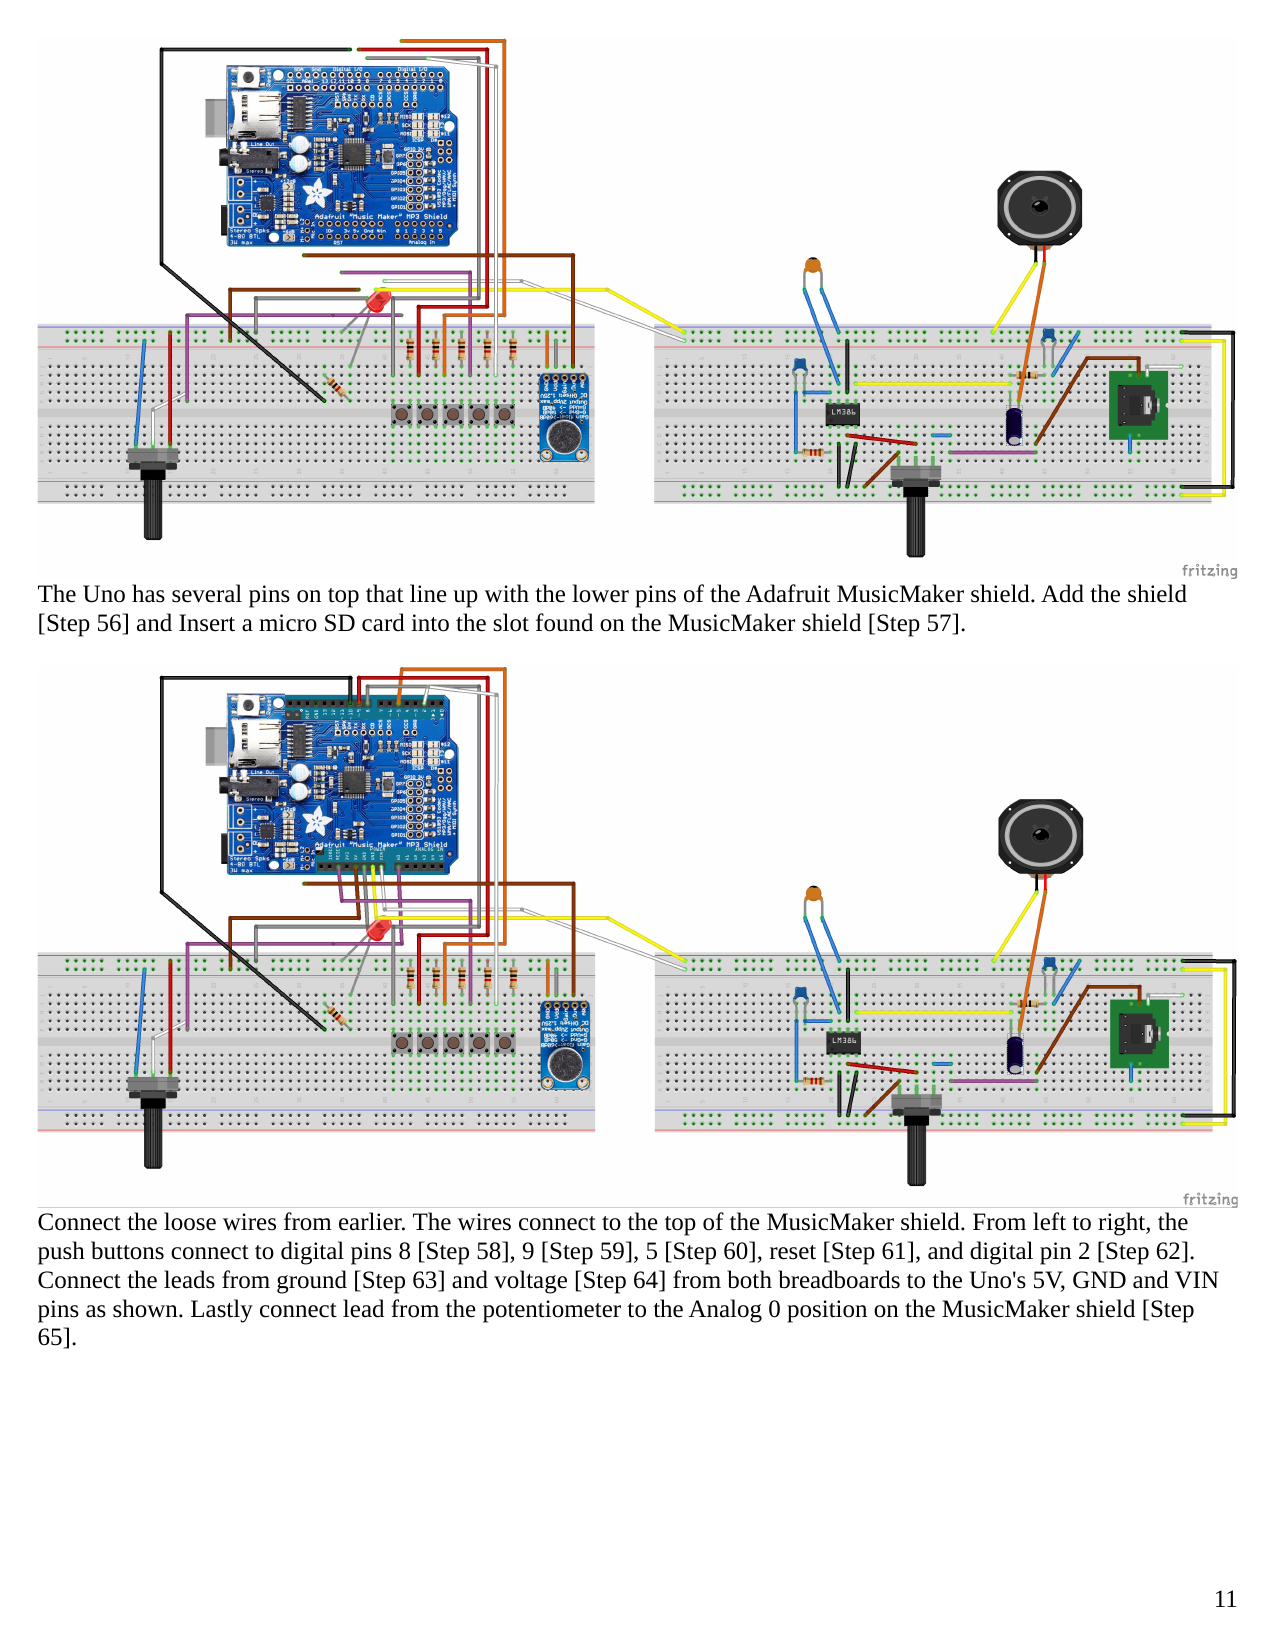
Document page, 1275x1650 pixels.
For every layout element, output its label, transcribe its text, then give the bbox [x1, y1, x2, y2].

text Connect the loose wires from earlier. The wires connect to the top of the MusicMaker shield. From left to right, the push buttons connect to digital pins 8 [Step 58], 9 [Step 59], 5 [Step 60], reset [Step 61], and digital pin 2 [Step 62]. Connect the leads from ground [Step 63] and voltage [Step 64] from both breadboards to the Uno's 5V, GND and VIN pins as shown. Lastly connect lead from the potentiometer to the Analog 0 position on the MusicMaker shield [Step 65]. [37, 1208, 1237, 1351]
text The Uno has several pins on top that line up with the lower pins of the Adafruit MusicMaker shield. Add the shield [Step 56] and Insert a micro SD card into the slot found on the MusicMaker shield [Step 57]. [37, 579, 1237, 636]
picture [37, 665, 1238, 1208]
picture [37, 37, 1238, 579]
